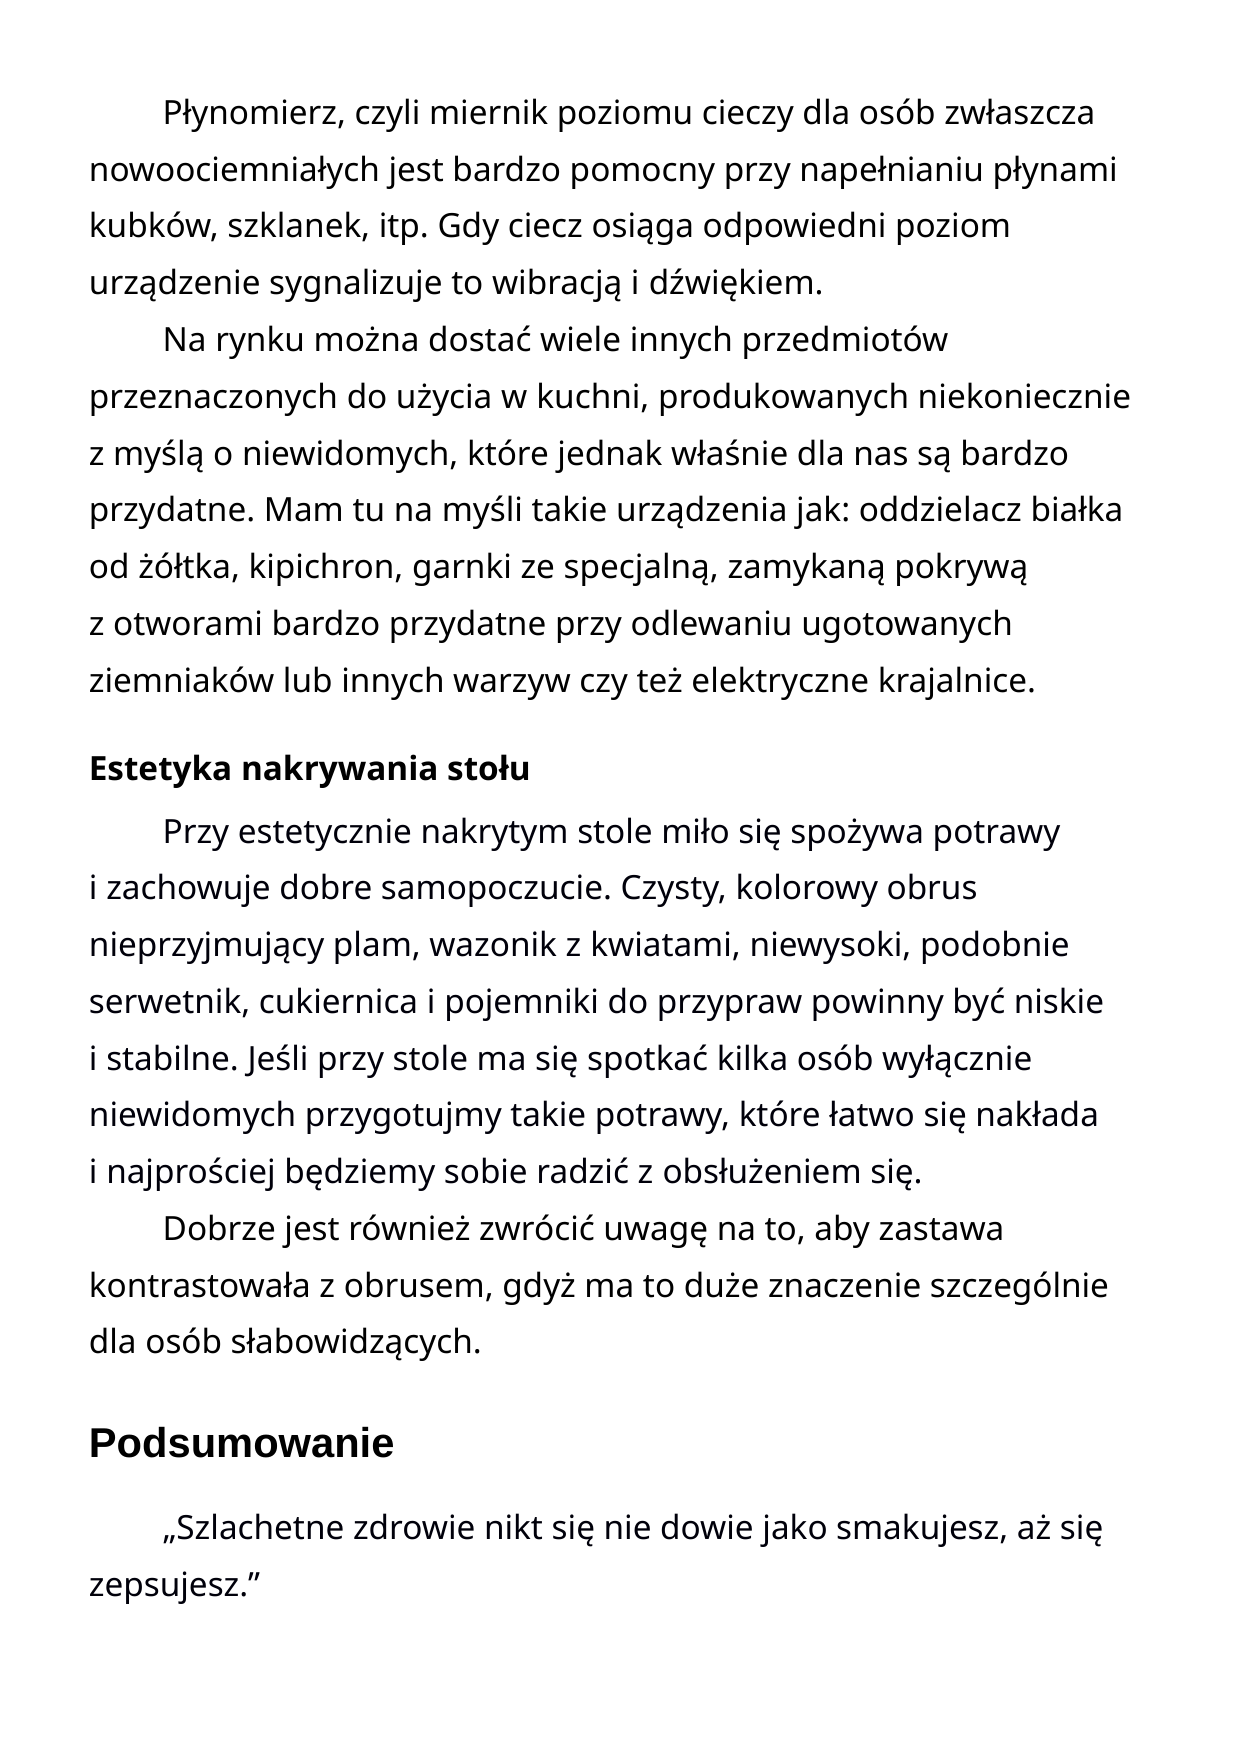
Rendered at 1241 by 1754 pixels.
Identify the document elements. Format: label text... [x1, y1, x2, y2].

text Na rynku można dostać wiele innych przedmiotów przeznaczonych do użycia w kuchni, produkowanych niekoniecznie z myślą o niewidomych, które jednak właśnie dla nas są bardzo przydatne. Mam tu na myśli takie urządzenia jak: oddzielacz białka od żółtka, kipichron, garnki ze specjalną, zamykaną pokrywą z otworami bardzo przydatne przy odlewaniu ugotowanych ziemniaków lub innych warzyw czy też elektryczne krajalnice. [89, 316, 1152, 702]
subtitle Estetyka nakrywania stołu [89, 744, 1152, 790]
subtitle Podsumowanie [89, 1419, 1152, 1467]
text Dobrze jest również zwrócić uwagę na to, aby zastawa kontrastowała z obrusem, gdyż ma to duże znaczenie szczególnie dla osób słabowidzących. [89, 1205, 1152, 1364]
text „Szlachetne zdrowie nikt się nie dowie jako smakujesz, aż się zepsujesz.” [89, 1504, 1152, 1606]
text Przy estetycznie nakrytym stole miło się spożywa potrawy i zachowuje dobre samopoczucie. Czysty, kolorowy obrus nieprzyjmujący plam, wazonik z kwiatami, niewysoki, podobnie serwetnik, cukiernica i pojemniki do przypraw powinny być niskie i stabilne. Jeśli przy stole ma się spotkać kilka osób wyłącznie niewidomych przygotujmy takie potrawy, które łatwo się nakłada i najprościej będziemy sobie radzić z obsłużeniem się. [89, 807, 1152, 1193]
text Płynomierz, czyli miernik poziomu cieczy dla osób zwłaszcza nowoociemniałych jest bardzo pomocny przy napełnianiu płynami kubków, szklanek, itp. Gdy ciecz osiąga odpowiedni poziom urządzenie sygnalizuje to wibracją i dźwiękiem. [89, 89, 1152, 304]
